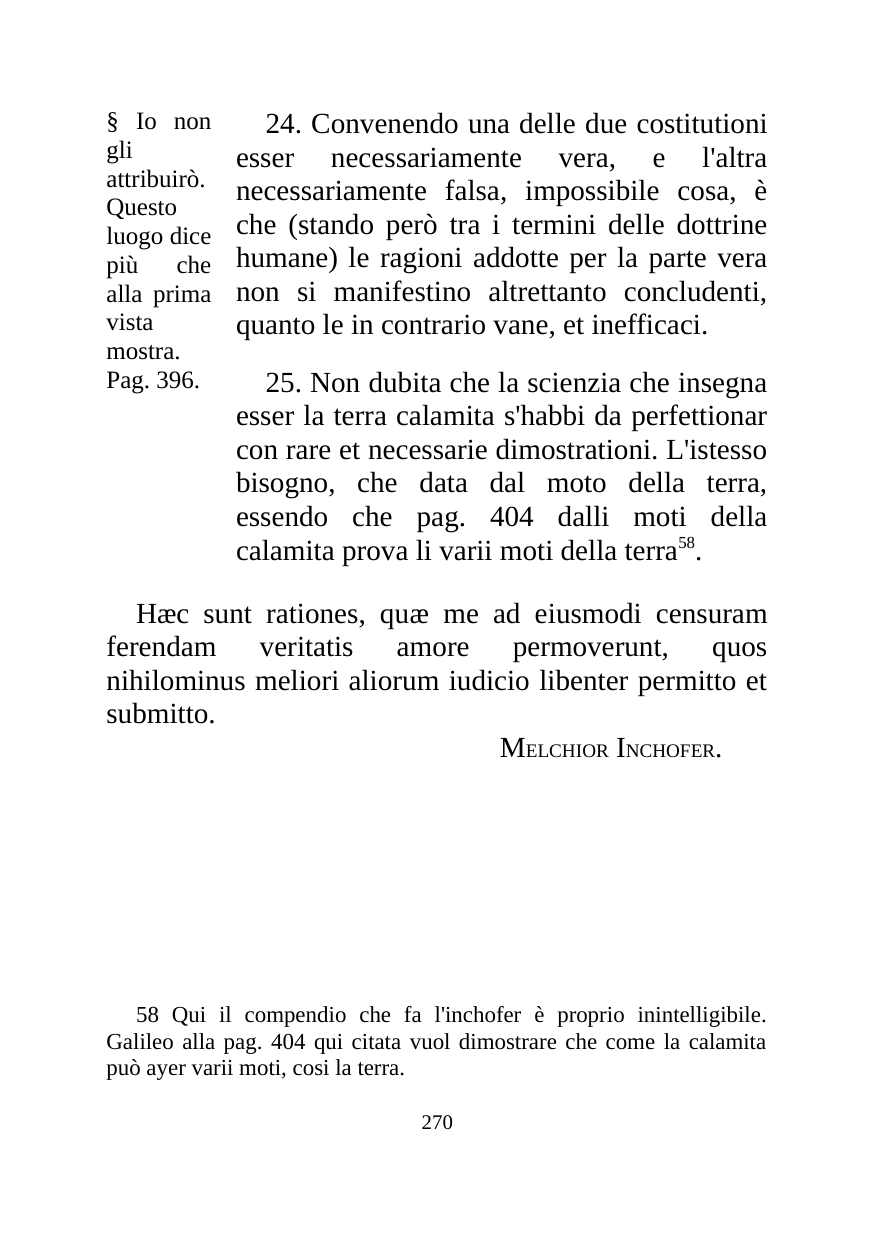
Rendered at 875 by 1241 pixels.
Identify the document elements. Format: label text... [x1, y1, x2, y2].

table_cell 25. Non dubita che la scienzia che insegna esser la terra calamita s'habbi da perfettionar con rare et necessarie dimostrationi. L'istesso bisogno, che data dal moto della terra, essendo che pag. 404 dalli moti della calamita prova li varii moti della terra. [236, 365, 768, 566]
text Hæc sunt rationes, quæ me ad eiusmodi censuram ferendam veritatis amore permoverunt, quos nihilominus meliori aliorum iudicio libenter permitto et submitto. [106, 596, 768, 730]
text Melchior Inchofer. [106, 730, 722, 763]
table_cell Pag. 396. [106, 365, 211, 566]
table_cell § Io non gli attribuirò. Questo luogo dice più che alla prima vista mostra. [106, 106, 211, 365]
table_cell [211, 365, 236, 566]
table_cell [211, 106, 236, 365]
table_cell 24. Convenendo una delle due costitutioni esser necessariamente vera, e l'altra necessariamente falsa, impossibile cosa, è che (stando però tra i termini delle dottrine humane) le ragioni addotte per la parte vera non si manifestino altrettanto concludenti, quanto le in contrario vane, et inefficaci. [236, 106, 768, 365]
